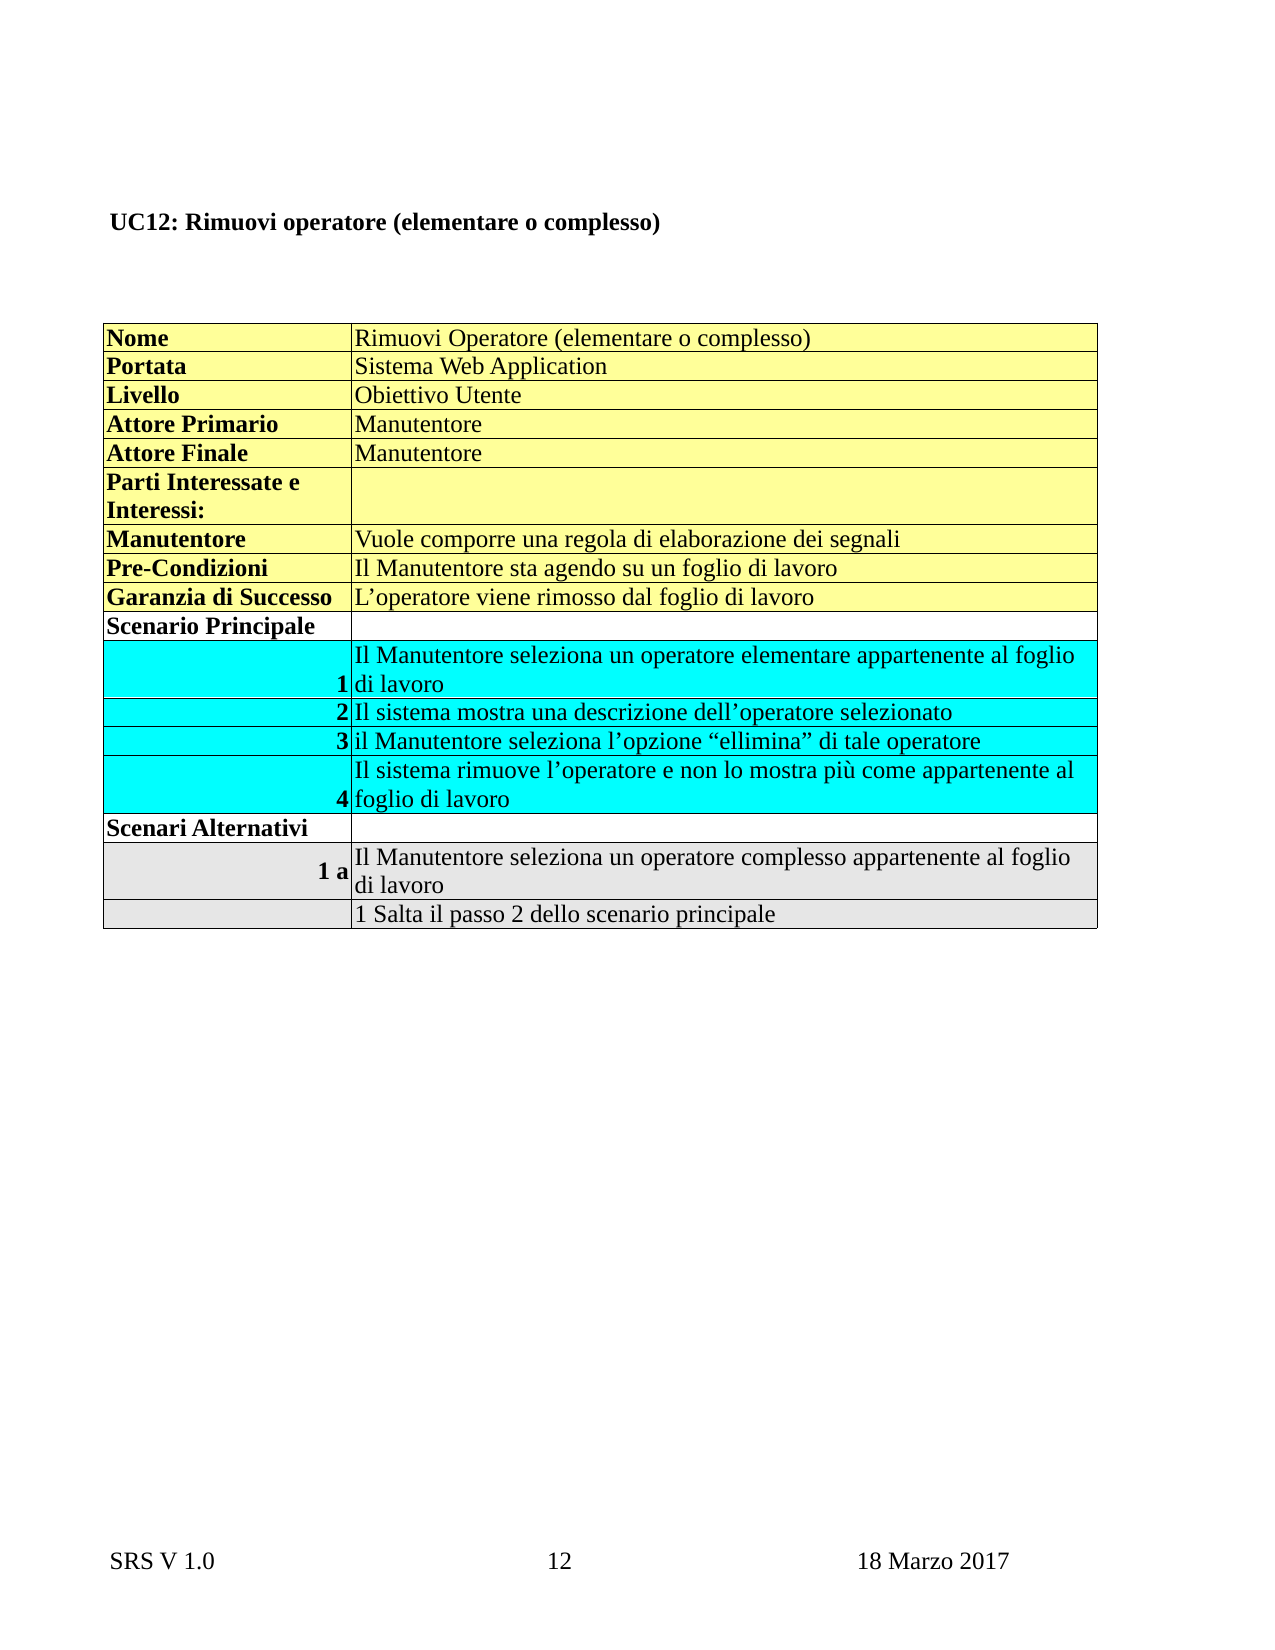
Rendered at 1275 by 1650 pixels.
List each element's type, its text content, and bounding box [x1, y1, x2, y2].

table_cell Livello [104, 381, 351, 409]
table_cell Obiettivo Utente [352, 381, 1097, 409]
table_cell Il sistema mostra una descrizione dell’operatore selezionato [352, 699, 1097, 726]
table_cell Vuole comporre una regola di elaborazione dei segnali [352, 525, 1097, 553]
table_cell [352, 814, 1097, 842]
table_cell 1 [104, 641, 351, 697]
table_cell [352, 468, 1097, 524]
table_cell 1 a [104, 843, 351, 899]
table_cell Il Manutentore seleziona un operatore elementare appartenente al foglio di lavoro [352, 641, 1097, 697]
table_cell Garanzia di Successo [104, 583, 351, 611]
table_cell Attore Finale [104, 439, 351, 467]
table_cell L’operatore viene rimosso dal foglio di lavoro [352, 583, 1097, 611]
table_cell Scenario Principale [104, 612, 351, 640]
table_cell 1 Salta il passo 2 dello scenario principale [352, 900, 1097, 928]
table_cell 3 [104, 727, 351, 755]
table_cell Sistema Web Application [352, 352, 1097, 380]
table_cell Parti Interessate e Interessi: [104, 468, 351, 524]
table_cell Il sistema rimuove l’operatore e non lo mostra più come appartenente al foglio di lavoro [352, 756, 1097, 813]
table_cell Manutentore [104, 525, 351, 553]
table_cell Il Manutentore sta agendo su un foglio di lavoro [352, 554, 1097, 582]
table_cell [104, 900, 351, 928]
table_cell Manutentore [352, 439, 1097, 467]
table_cell Manutentore [352, 410, 1097, 438]
table_cell il Manutentore seleziona l’opzione “ellimina” di tale operatore [352, 727, 1097, 755]
table_header Rimuovi Operatore (elementare o complesso) [352, 324, 1097, 351]
table_cell Pre-Condizioni [104, 554, 351, 582]
table_cell Attore Primario [104, 410, 351, 438]
table_cell 4 [104, 756, 351, 813]
table_cell Scenari Alternativi [104, 814, 351, 842]
table_cell 2 [104, 699, 351, 726]
table_cell [352, 612, 1097, 640]
table_cell Il Manutentore seleziona un operatore complesso appartenente al foglio di lavoro [352, 843, 1097, 899]
text UC12: Rimuovi operatore (elementare o complesso) [109, 207, 1162, 236]
table_header Nome [104, 324, 351, 351]
table_cell Portata [104, 352, 351, 380]
